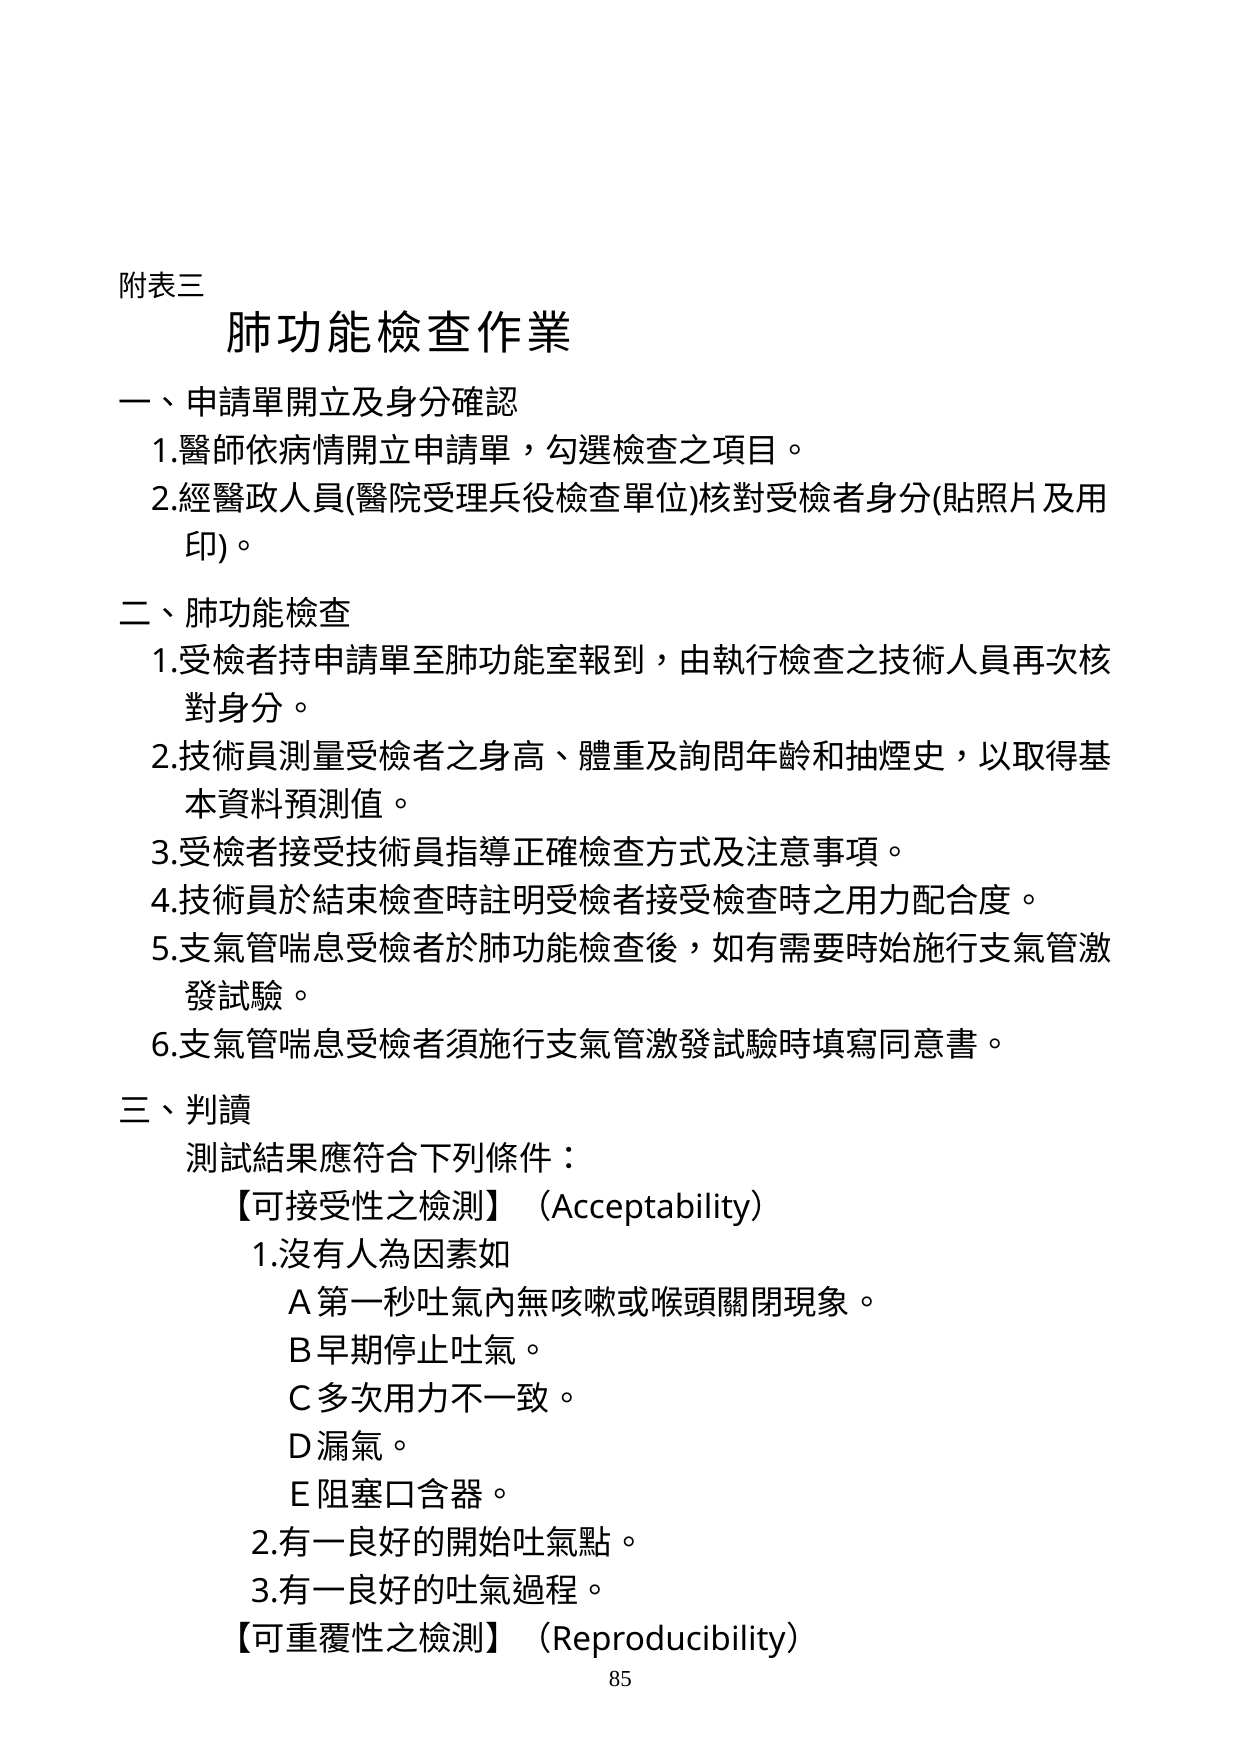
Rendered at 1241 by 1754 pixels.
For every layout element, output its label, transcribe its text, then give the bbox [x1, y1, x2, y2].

text 1.沒有人為因素如 [251, 1228, 1122, 1276]
text 肺功能檢查作業 [118, 302, 1122, 369]
text 2.有一良好的開始吐氣點。 [251, 1516, 1122, 1564]
text Ｅ阻塞口含器。 [283, 1468, 1122, 1516]
text 2.經醫政人員(醫院受理兵役檢查單位)核對受檢者身分(貼照片及用印)。 [151, 472, 1122, 568]
text 【可接受性之檢測】（Acceptability） [218, 1180, 1122, 1228]
text 二、肺功能檢查 [118, 587, 1122, 634]
text Ｄ漏氣。 [283, 1420, 1122, 1468]
text 測試結果應符合下列條件： [186, 1132, 1122, 1180]
text 【可重覆性之檢測】（Reproducibility） [218, 1612, 1122, 1659]
text 4.技術員於結束檢查時註明受檢者接受檢查時之用力配合度。 [151, 874, 1122, 922]
text 3.受檢者接受技術員指導正確檢查方式及注意事項。 [151, 826, 1122, 874]
text Ｂ早期停止吐氣。 [283, 1324, 1122, 1372]
text 三、判讀 [118, 1084, 1122, 1132]
text 3.有一良好的吐氣過程。 [251, 1564, 1122, 1612]
text 6.支氣管喘息受檢者須施行支氣管激發試驗時填寫同意書。 [151, 1018, 1122, 1066]
text Ｃ多次用力不一致。 [283, 1372, 1122, 1420]
text 附表三 [118, 273, 1122, 302]
text 一、申請單開立及身分確認 [118, 376, 1122, 424]
text 1.受檢者持申請單至肺功能室報到，由執行檢查之技術人員再次核對身分。 [151, 634, 1122, 730]
text 1.醫師依病情開立申請單，勾選檢查之項目。 [151, 424, 1122, 472]
text Ａ第一秒吐氣內無咳嗽或喉頭關閉現象。 [283, 1276, 1122, 1324]
text 5.支氣管喘息受檢者於肺功能檢查後，如有需要時始施行支氣管激發試驗。 [151, 922, 1122, 1018]
text 2.技術員測量受檢者之身高、體重及詢問年齡和抽煙史，以取得基本資料預測值。 [151, 730, 1122, 826]
